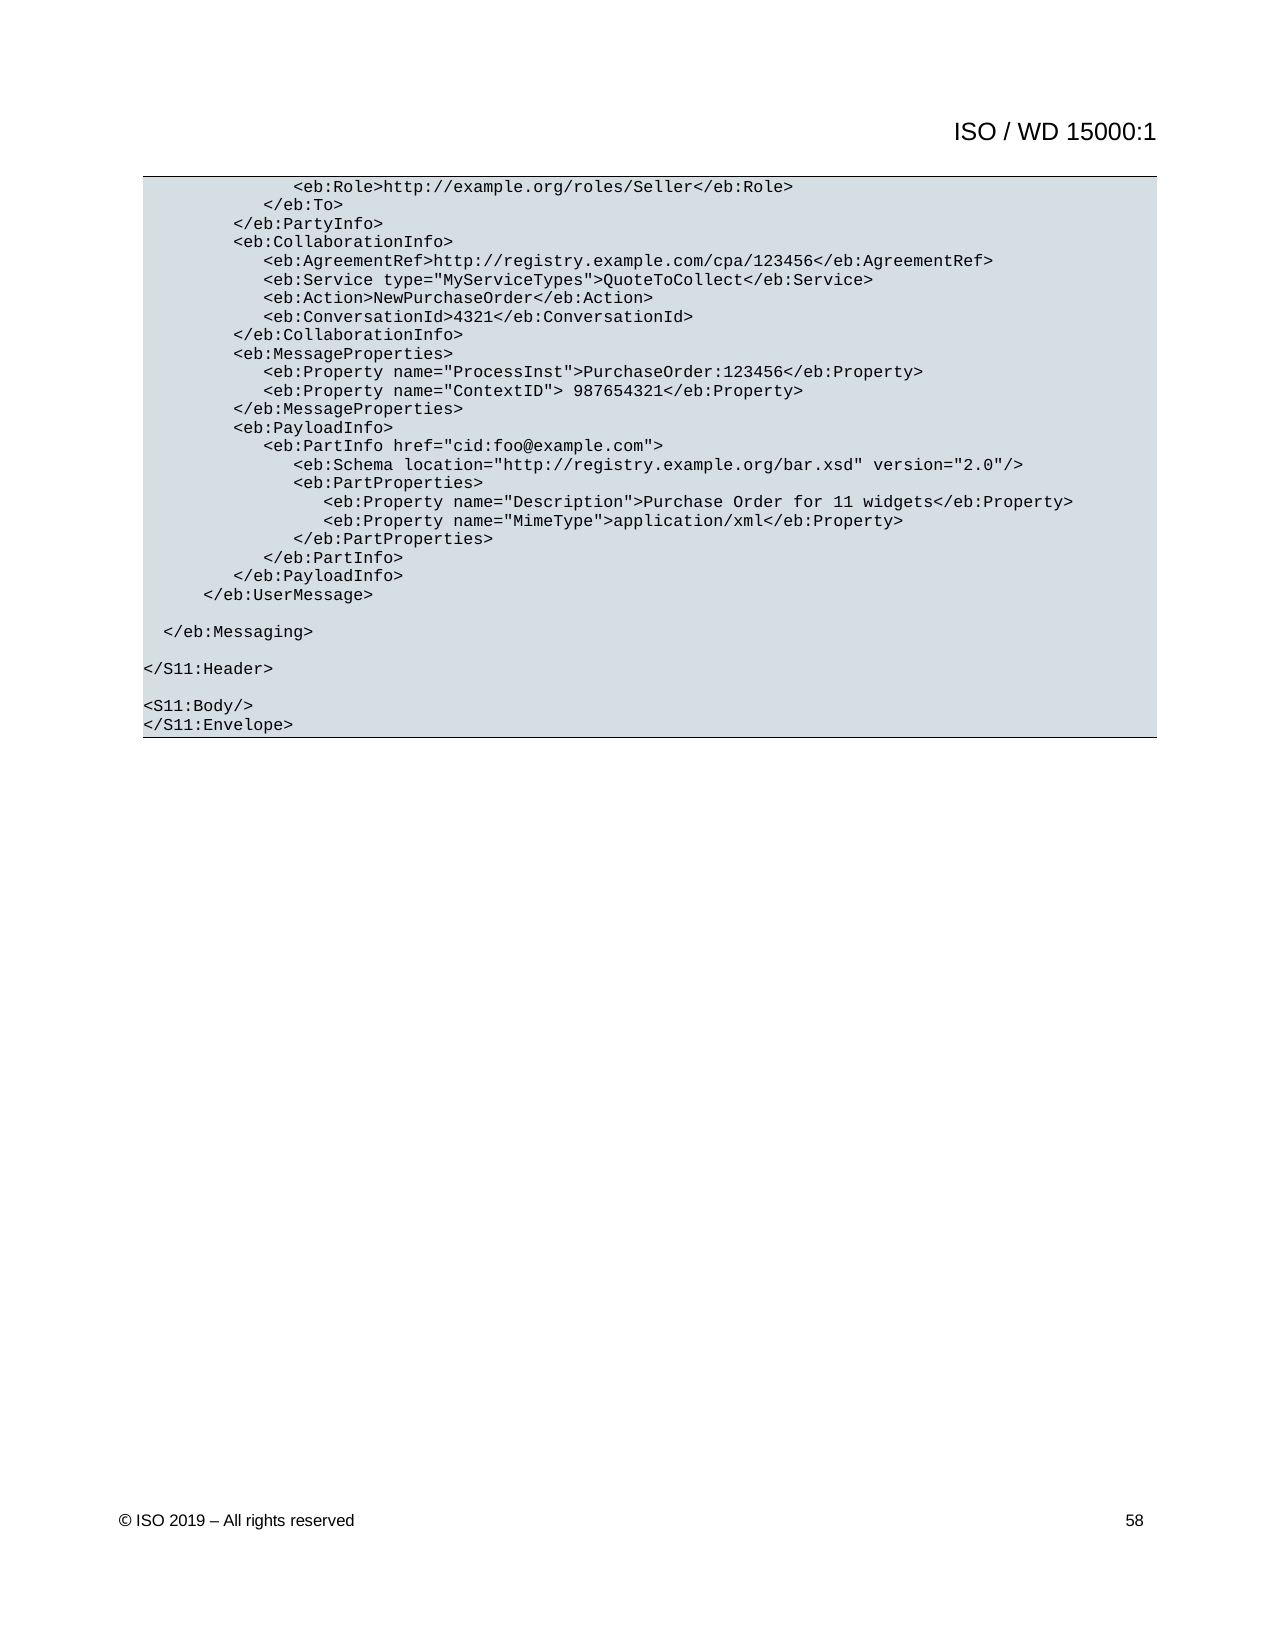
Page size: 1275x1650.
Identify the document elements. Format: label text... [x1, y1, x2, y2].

list <eb:PayloadInfo> [143, 417, 1157, 435]
list <eb:MessageProperties> [143, 342, 1157, 361]
list <eb:PartInfo href="cid:foo@example.com"> [143, 435, 1157, 454]
list <eb:PartProperties> [143, 472, 1157, 491]
list </eb:PayloadInfo> [143, 565, 1157, 583]
list <eb:Action>NewPurchaseOrder</eb:Action> [143, 287, 1157, 305]
list <eb:Property name="ContextID"> 987654321</eb:Property> [143, 379, 1157, 398]
list <eb:ConversationId>4321</eb:ConversationId> [143, 305, 1157, 324]
list <eb:Property name="Description">Purchase Order for 11 widgets</eb:Property> [143, 491, 1157, 509]
list </eb:CollaborationInfo> [143, 324, 1157, 342]
list <eb:Property name="ProcessInst">PurchaseOrder:123456</eb:Property> [143, 361, 1157, 379]
list <eb:AgreementRef>http://registry.example.com/cpa/123456</eb:AgreementRef> [143, 250, 1157, 268]
list </S11:Envelope> [143, 713, 1157, 737]
list <eb:Role>http://example.org/roles/Seller</eb:Role> [143, 177, 1157, 194]
list </eb:UserMessage> [143, 583, 1157, 602]
list <eb:Schema location="http://registry.example.org/bar.xsd" version="2.0"/> [143, 454, 1157, 472]
list <S11:Body/> [143, 695, 1157, 713]
list </eb:To> [143, 194, 1157, 213]
list </eb:Messaging> [143, 621, 1157, 639]
list </S11:Header> [143, 658, 1157, 676]
list <eb:Service type="MyServiceTypes">QuoteToCollect</eb:Service> [143, 268, 1157, 287]
list <eb:CollaborationInfo> [143, 231, 1157, 250]
list </eb:MessageProperties> [143, 398, 1157, 417]
list </eb:PartyInfo> [143, 213, 1157, 231]
list </eb:PartProperties> [143, 528, 1157, 546]
list </eb:PartInfo> [143, 546, 1157, 565]
list <eb:Property name="MimeType">application/xml</eb:Property> [143, 509, 1157, 528]
